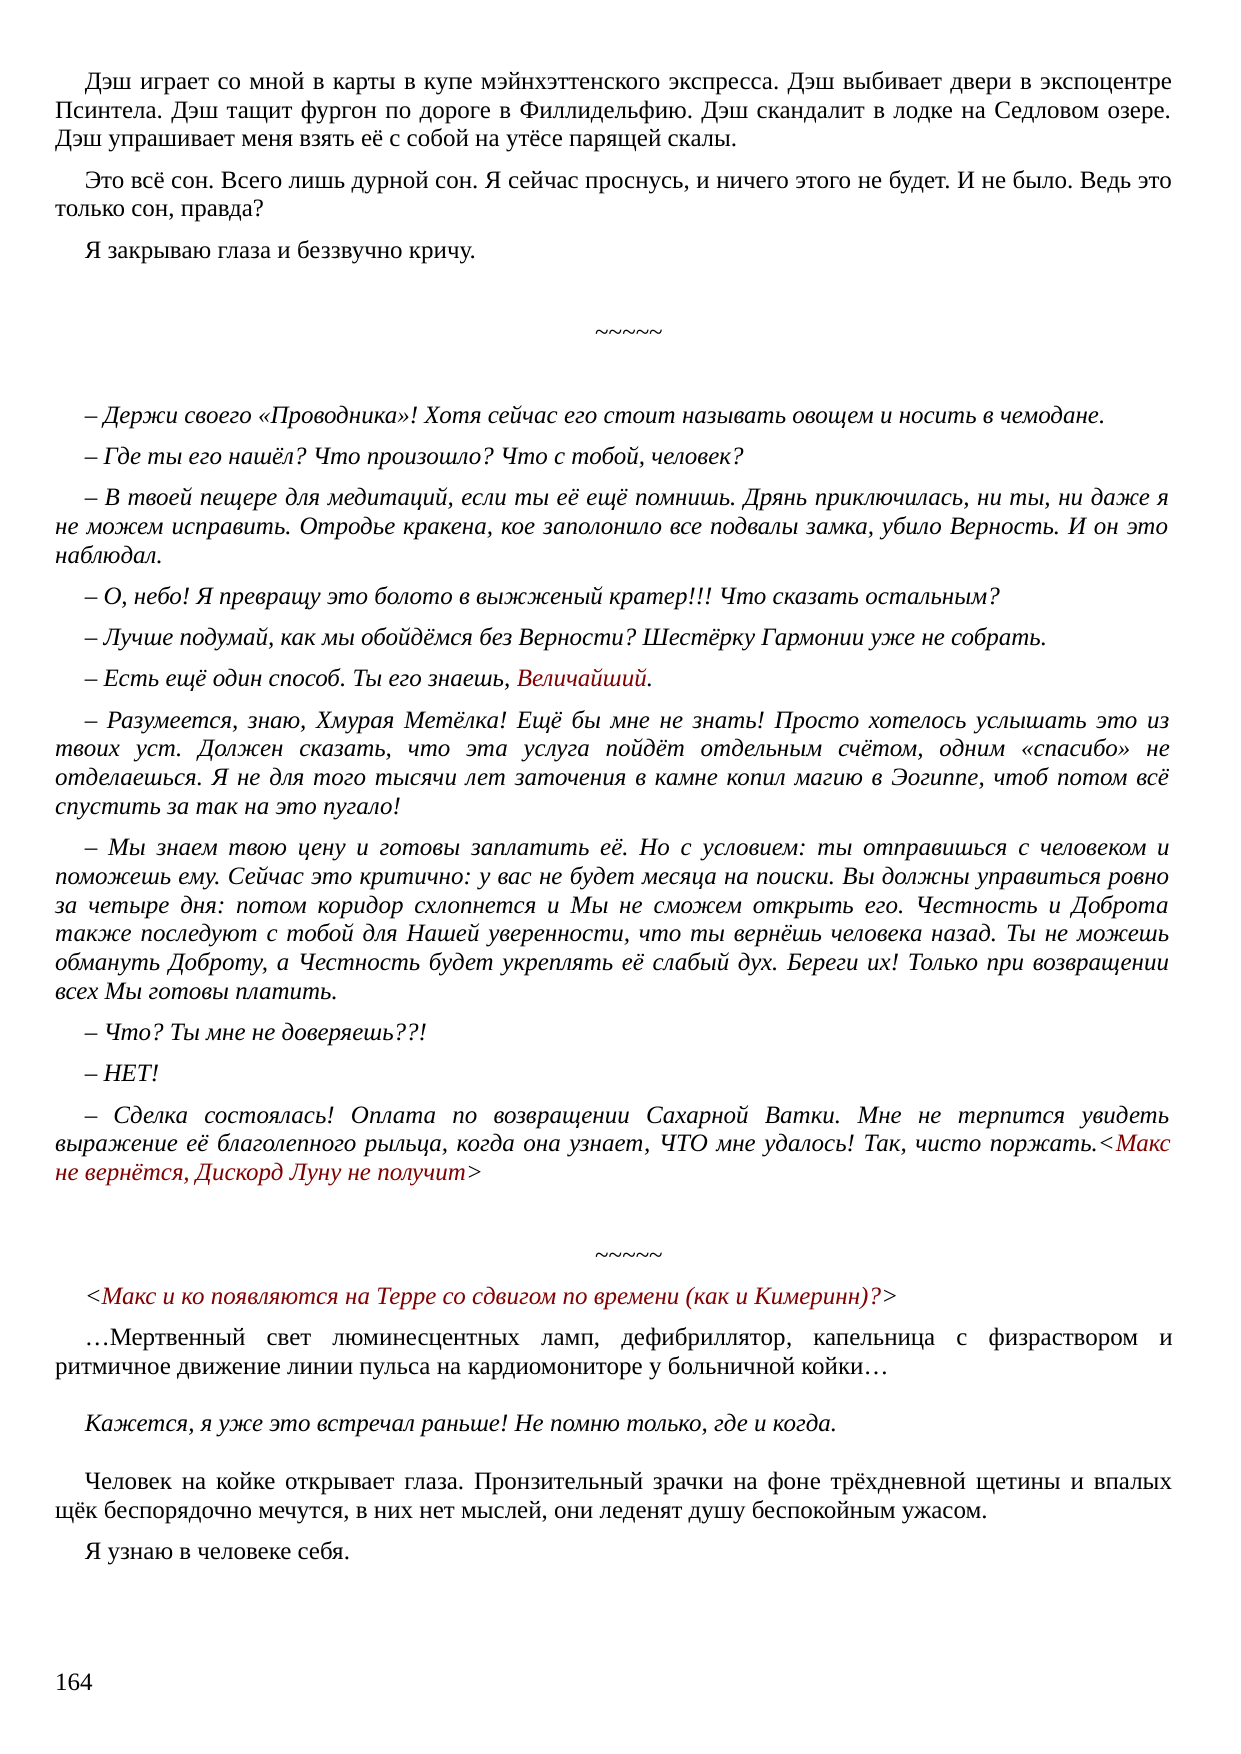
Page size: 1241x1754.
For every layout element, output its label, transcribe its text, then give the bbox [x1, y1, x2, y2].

text <Макс и ко появляются на Терре со сдвигом по времени (как и Кимеринн)?> [55, 1281, 1173, 1310]
text – Мы знаем твою цену и готовы заплатить её. Но с условием: ты отправишься с человеком и поможешь ему. Сейчас это критично: у вас не будет месяца на поиски. Вы должны управиться ровно за четыре дня: потом коридор схлопнется и Мы не сможем открыть его. Честность и Доброта также последуют с тобой для Нашей уверенности, что ты вернёшь человека назад. Ты не можешь обмануть Доброту, а Честность будет укреплять её слабый дух. Береги их! Только при возвращении всех Мы готовы платить. [55, 832, 1173, 1005]
text – Есть ещё один способ. Ты его знаешь, Величайший. [55, 663, 1173, 692]
text – Держи своего «Проводника»! Хотя сейчас его стоит называть овощем и носить в чемодане. [55, 400, 1173, 428]
text – О, небо! Я превращу это болото в выжженый кратер!!! Что сказать остальным? [55, 581, 1173, 610]
text – Сделка состоялась! Оплата по возвращении Сахарной Ватки. Мне не терпится увидеть выражение её благолепного рыльца, когда она узнает, ЧТО мне удалось! Так, чисто поржать.<Макс не вернётся, Дискорд Луну не получит> [55, 1100, 1173, 1186]
text Я узнаю в человеке себя. [55, 1536, 1173, 1565]
text ~~~~~ [55, 1240, 1173, 1268]
text Человек на койке открывает глаза. Пронзительный зрачки на фоне трёхдневной щетины и впалых щёк беспорядочно мечутся, в них нет мыслей, они леденят душу беспокойным ужасом. [55, 1466, 1173, 1523]
text Я закрываю глаза и беззвучно кричу. [55, 235, 1173, 263]
text Кажется, я уже это встречал раньше! Не помню только, где и когда. [55, 1408, 1173, 1437]
text – Что? Ты мне не доверяешь??! [55, 1017, 1173, 1046]
text Это всё сон. Всего лишь дурной сон. Я сейчас проснусь, и ничего этого не будет. И не было. Ведь это только сон, правда? [55, 165, 1173, 222]
text – В твоей пещере для медитаций, если ты её ещё помнишь. Дрянь приключилась, ни ты, ни даже я не можем исправить. Отродье кракена, кое заполонило все подвалы замка, убило Верность. И он это наблюдал. [55, 482, 1173, 568]
text – Где ты его нашёл? Что произошло? Что с тобой, человек? [55, 441, 1173, 470]
text – НЕТ! [55, 1058, 1173, 1087]
text …Мертвенный свет люминесцентных ламп, дефибриллятор, капельница с физраствором и ритмичное движение линии пульса на кардиомониторе у больничной койки… [55, 1322, 1173, 1380]
text ~~~~~ [55, 317, 1173, 346]
text – Лучше подумай, как мы обойдёмся без Верности? Шестёрку Гармонии уже не собрать. [55, 622, 1173, 651]
text – Разумеется, знаю, Хмурая Метёлка! Ещё бы мне не знать! Просто хотелось услышать это из твоих уст. Должен сказать, что эта услуга пойдёт отдельным счётом, одним «спасибо» не отделаешься. Я не для того тысячи лет заточения в камне копил магию в Эогиппе, чтоб потом всё спустить за так на это пугало! [55, 705, 1173, 820]
text Дэш играет со мной в карты в купе мэйнхэттенского экспресса. Дэш выбивает двери в экспоцентре Псинтела. Дэш тащит фургон по дороге в Филлидельфию. Дэш скандалит в лодке на Седловом озере. Дэш упрашивает меня взять её с собой на утёсе парящей скалы. [55, 66, 1173, 152]
